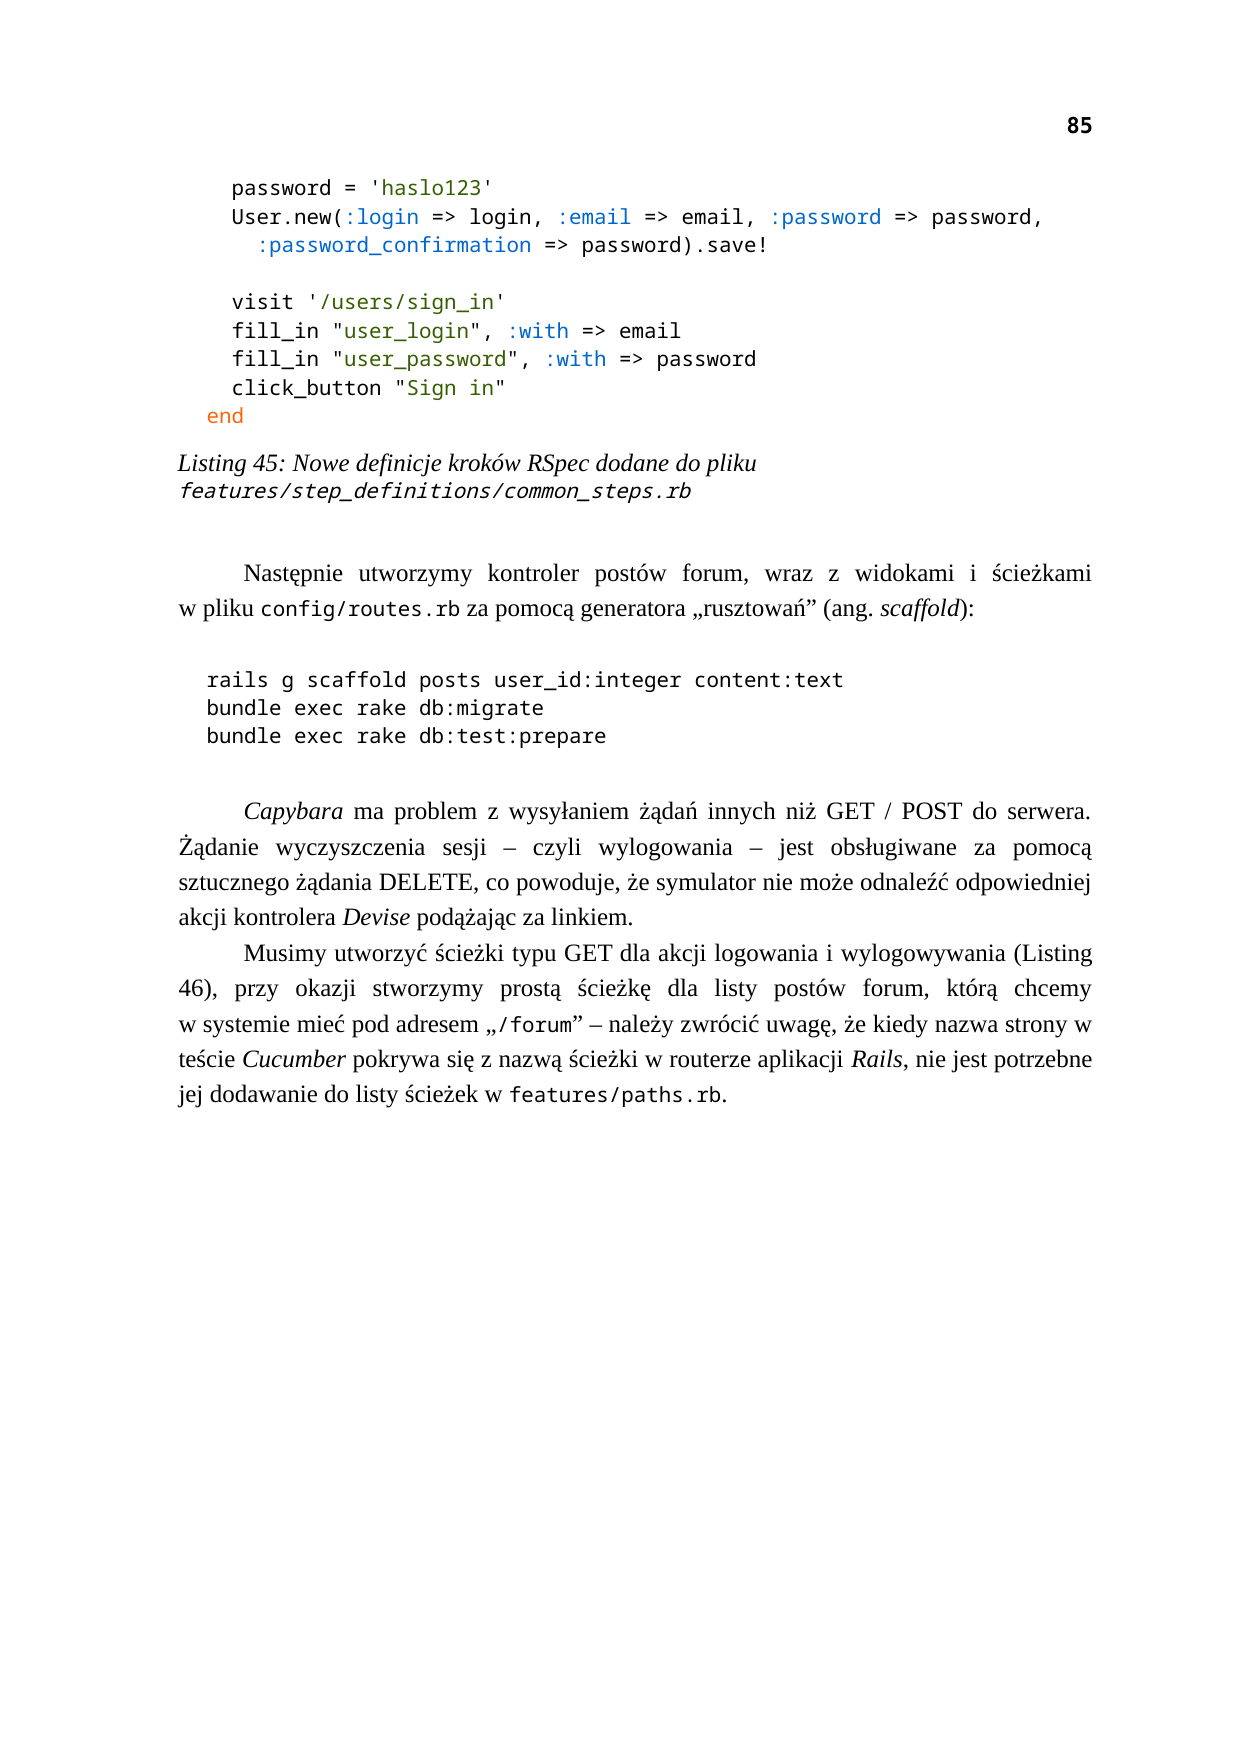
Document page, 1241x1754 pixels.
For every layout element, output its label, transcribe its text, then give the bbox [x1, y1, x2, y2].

table_header password = 'haslo123' User.new(:login => login, :email => email, :password => password, :password_confirmation => password).save! visit '/users/sign_in' fill_in "user_login", :with => email fill_in "user_password", :with => password click_button "Sign in" end [177, 168, 1093, 435]
text Capybara ma problem z wysyłaniem żądań innych niż GET / POST do serwera. Żądanie wyczyszczenia sesji – czyli wylogowania – jest obsługiwane za pomocą sztucznego żądania DELETE, co powoduje, że symulator nie może odnaleźć odpowiedniej akcji kontrolera Devise podążając za linkiem. [178, 791, 1093, 933]
list Listing 45: Nowe definicje kroków RSpec dodane do pliku features/step_definitions/common_steps.rb [177, 448, 1093, 505]
text Musimy utworzyć ścieżki typu GET dla akcji logowania i wylogowywania (Listing 46), przy okazji stworzymy prostą ścieżkę dla listy postów forum, którą chcemy w systemie mieć pod adresem „/forum” – należy zwrócić uwagę, że kiedy nazwa strony w teście Cucumber pokrywa się z nazwą ścieżki w routerze aplikacji Rails, nie jest potrzebne jej dodawanie do listy ścieżek w features/paths.rb. [178, 933, 1093, 1110]
text Następnie utworzymy kontroler postów forum, wraz z widokami i ścieżkami w pliku config/routes.rb za pomocą generatora „rusztowań” (ang. scaffold): [178, 553, 1093, 624]
table_header rails g scaffold posts user_id:integer content:text bundle exec rake db:migrate bundle exec rake db:test:prepare [177, 659, 1093, 756]
